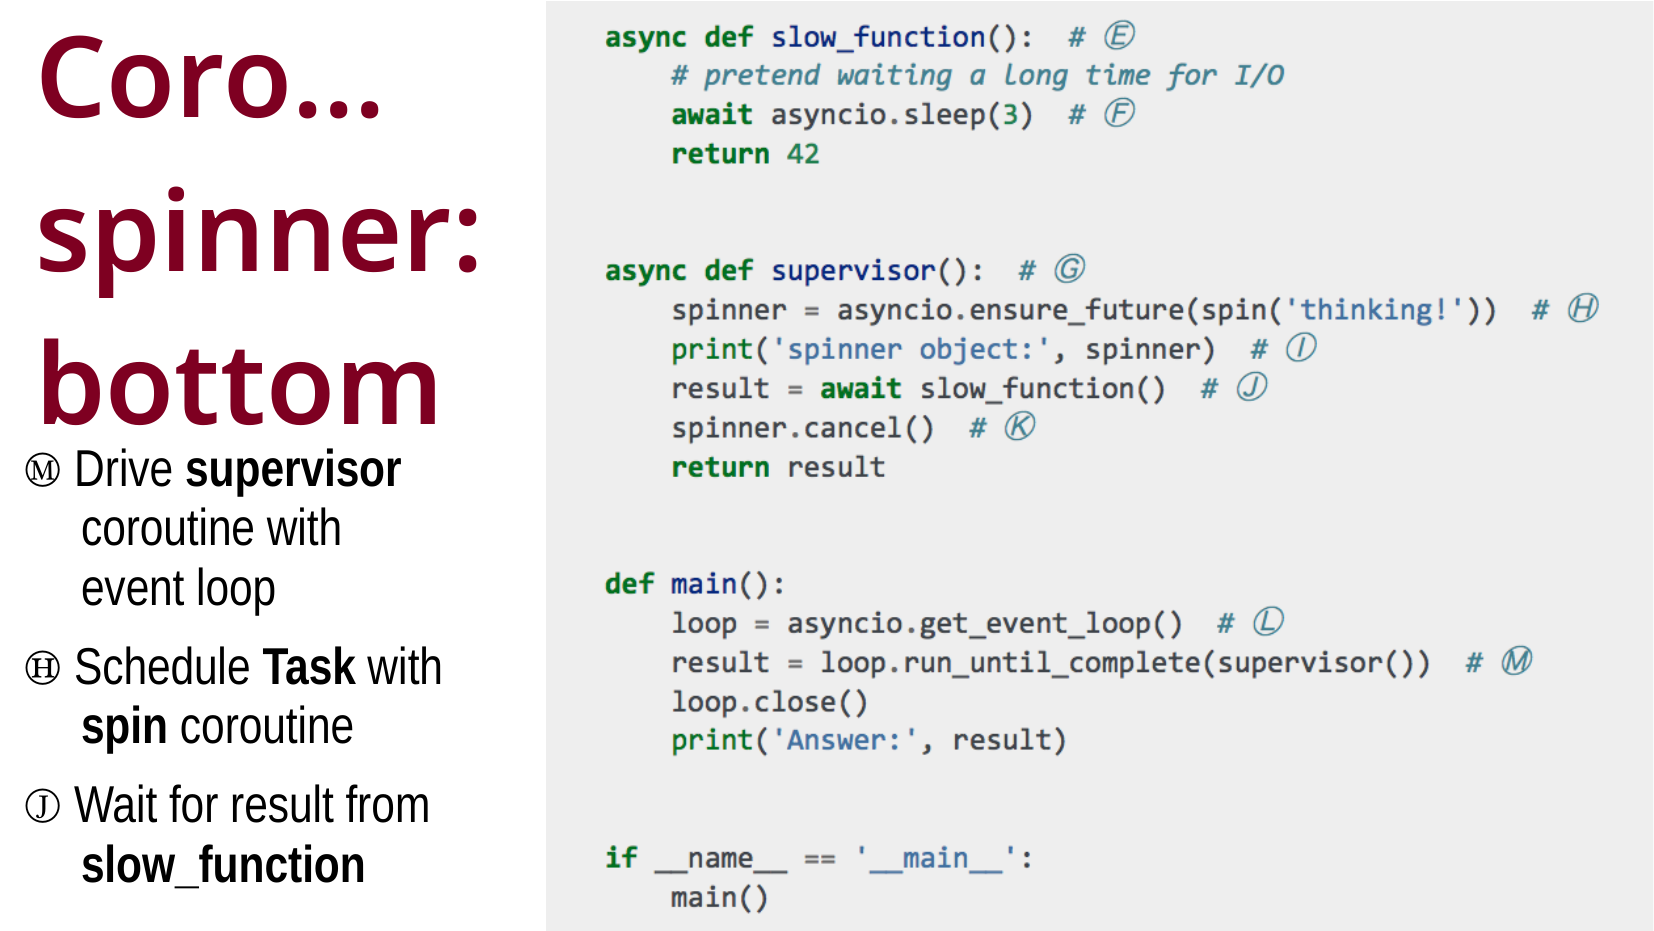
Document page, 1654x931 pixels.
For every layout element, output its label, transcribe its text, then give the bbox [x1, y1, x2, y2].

title Coro... spinner: bottom [35, 59, 1571, 396]
picture [546, 1, 1654, 931]
list Ⓜ Drive supervisor coroutine with event loop Ⓗ Schedule Task with spin coroutine Ⓙ Wait for result from slow_function [23, 437, 497, 899]
